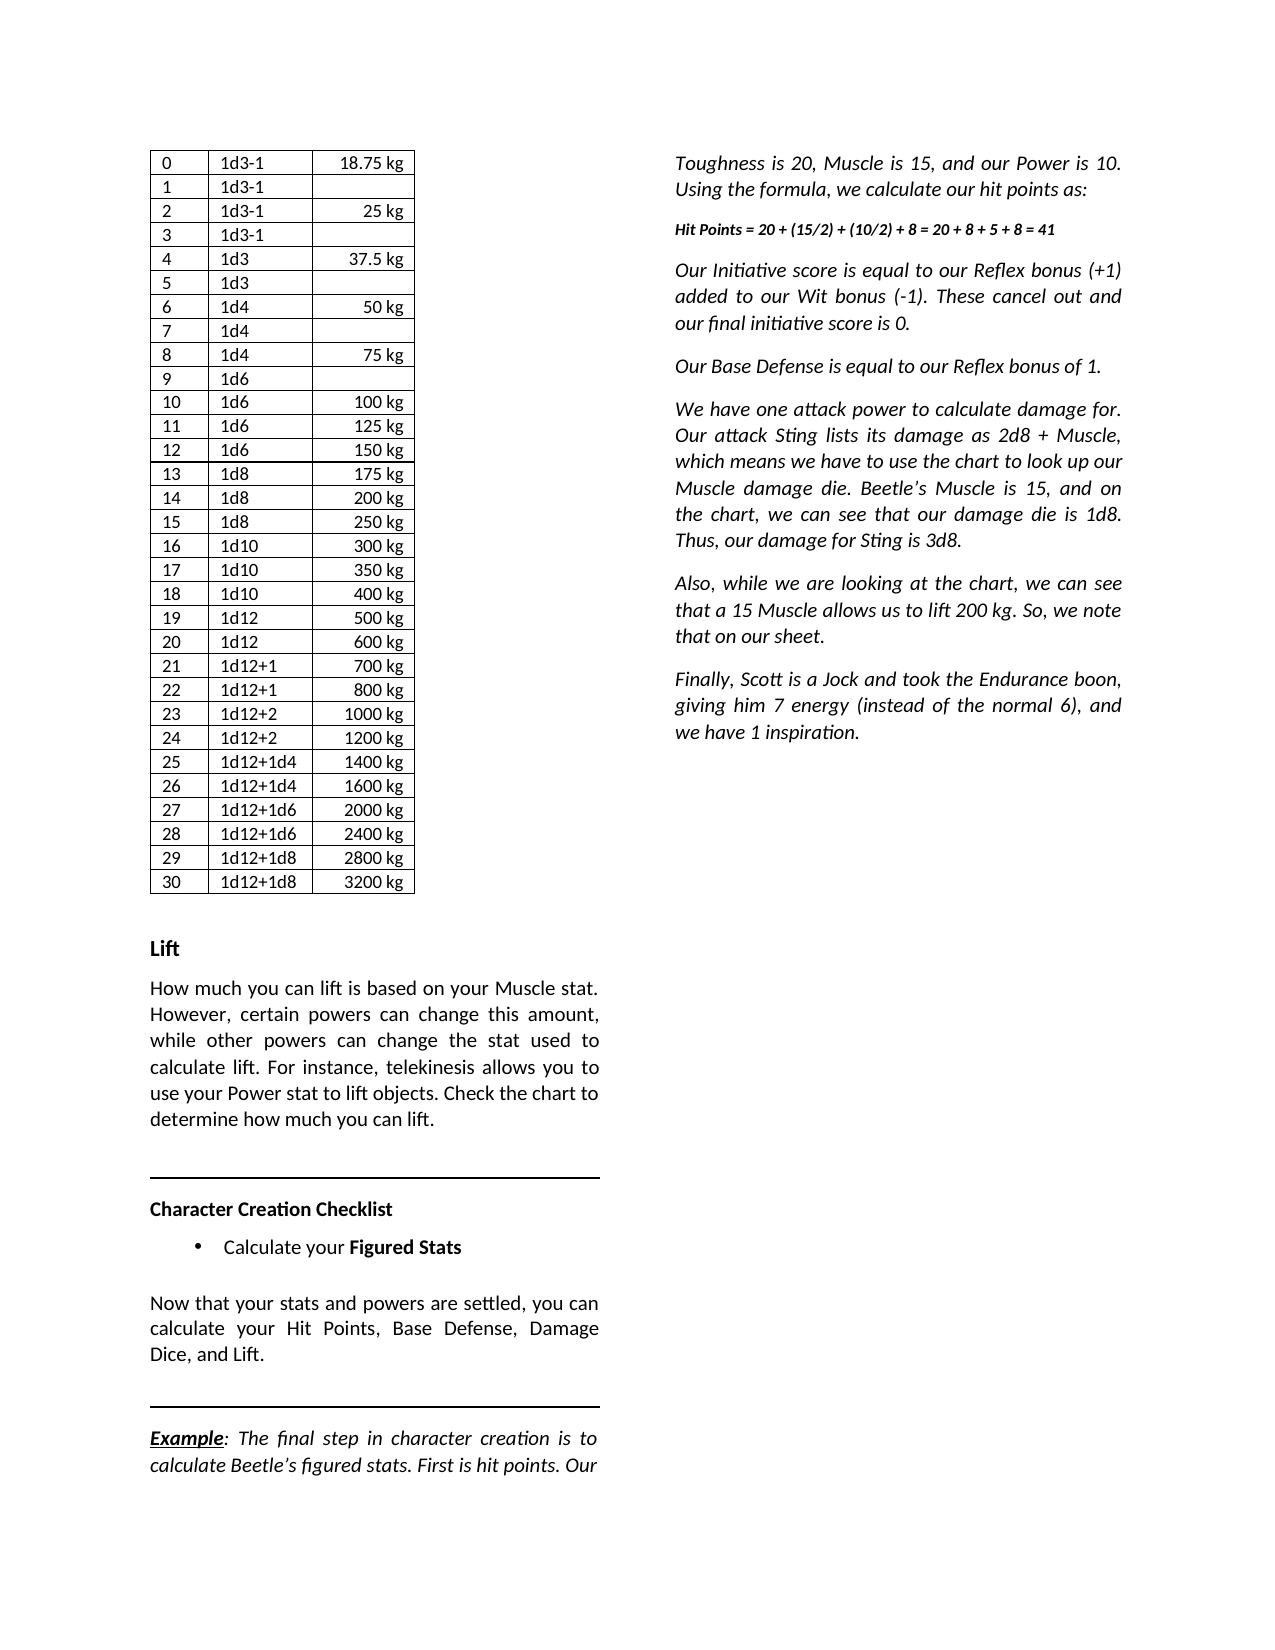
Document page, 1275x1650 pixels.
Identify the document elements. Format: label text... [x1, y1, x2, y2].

table_cell [313, 319, 414, 342]
table_cell 1d10 [209, 558, 312, 581]
table_cell 27 [151, 798, 208, 821]
table_cell 1d3-1 [209, 151, 312, 174]
table_cell 1d12+1d8 [209, 870, 312, 893]
table_cell 500 kg [313, 606, 414, 629]
table_cell 100 kg [313, 391, 414, 413]
table_cell 1d10 [209, 534, 312, 557]
table_cell 1d6 [209, 415, 312, 437]
text Our Base Defense is equal to our Reflex bonus of 1. [675, 353, 1125, 378]
table_cell 200 kg [313, 486, 414, 509]
table_cell 1200 kg [313, 726, 414, 749]
table_cell 4 [151, 247, 208, 270]
table_cell 26 [151, 774, 208, 797]
table_cell 1d3-1 [209, 199, 312, 222]
text Hit Points = 20 + (15/2) + (10/2) + 8 = 20 + 8 + 5 + 8 = 41 [675, 219, 1125, 240]
table_cell 2400 kg [313, 822, 414, 845]
table_cell 10 [151, 391, 208, 413]
table_cell 22 [151, 678, 208, 701]
list Calculate your Figured Stats [194, 1234, 600, 1259]
text We have one attack power to calculate damage for. Our attack Sting lists its damage as 2d8 + Muscle, which means we have to use the chart to look up our Muscle damage die. Beetle’s Muscle is 15, and on the chart, we can see that our damage die is 1d8. Thus, our damage for Sting is 3d8. [675, 396, 1125, 553]
table_cell 1d3-1 [209, 175, 312, 198]
table_cell 3 [151, 223, 208, 246]
table_cell 125 kg [313, 415, 414, 437]
table_cell 1d6 [209, 391, 312, 413]
table_cell 1400 kg [313, 750, 414, 773]
table_cell 1d3-1 [209, 223, 312, 246]
table_cell 11 [151, 415, 208, 437]
table_cell 17 [151, 558, 208, 581]
table_cell 28 [151, 822, 208, 845]
table_cell 18 [151, 582, 208, 605]
table_cell 25 [151, 750, 208, 773]
table_cell 175 kg [313, 463, 414, 485]
table_cell 400 kg [313, 582, 414, 605]
table_cell 1000 kg [313, 702, 414, 725]
table_cell 1d8 [209, 486, 312, 509]
text Our Initiative score is equal to our Reflex bonus (+1) added to our Wit bonus (-1). These cancel out and our final initiative score is 0. [675, 257, 1125, 335]
table_cell [313, 175, 414, 198]
table_cell 1d4 [209, 295, 312, 318]
text Lift [150, 934, 600, 962]
table_cell 350 kg [313, 558, 414, 581]
table_cell 250 kg [313, 510, 414, 533]
table_cell 23 [151, 702, 208, 725]
table_cell 300 kg [313, 534, 414, 557]
table_cell 150 kg [313, 439, 414, 461]
table_cell 2 [151, 199, 208, 222]
table_cell 14 [151, 486, 208, 509]
table_cell 1d8 [209, 510, 312, 533]
table_cell 1d10 [209, 582, 312, 605]
table_cell 1d12+1d6 [209, 798, 312, 821]
table_cell 29 [151, 846, 208, 869]
table_cell 1d12+2 [209, 726, 312, 749]
table_cell 1d12 [209, 630, 312, 653]
text Toughness is 20, Muscle is 15, and our Power is 10. Using the formula, we calculate our hit points as: [675, 150, 1125, 202]
text How much you can lift is based on your Muscle stat. However, certain powers can change this amount, while other powers can change the stat used to calculate lift. For instance, telekinesis allows you to use your Power stat to lift objects. Check the chart to determine how much you can lift. [150, 975, 600, 1132]
table_cell 1d12+1 [209, 654, 312, 677]
table_cell 1d8 [209, 463, 312, 485]
table_cell 700 kg [313, 654, 414, 677]
table_cell 6 [151, 295, 208, 318]
table_cell 13 [151, 463, 208, 485]
table_cell 15 [151, 510, 208, 533]
text Character Creation Checklist [150, 1196, 600, 1222]
table_cell 5 [151, 271, 208, 294]
text Now that your stats and powers are settled, you can calculate your Hit Points, Base Defense, Damage Dice, and Lift. [150, 1290, 600, 1366]
table_cell 50 kg [313, 295, 414, 318]
table_cell 1d12+2 [209, 702, 312, 725]
table_cell 7 [151, 319, 208, 342]
table_cell 25 kg [313, 199, 414, 222]
table_cell 18.75 kg [313, 151, 414, 174]
table_cell 37.5 kg [313, 247, 414, 270]
table_cell 1d12+1d4 [209, 774, 312, 797]
table_cell 8 [151, 343, 208, 366]
table_cell 1600 kg [313, 774, 414, 797]
table_cell 9 [151, 367, 208, 389]
text Finally, Scott is a Jock and took the Endurance boon, giving him 7 energy (instead of the normal 6), and we have 1 inspiration. [675, 666, 1125, 744]
table_cell [313, 367, 414, 389]
table_cell [313, 271, 414, 294]
table_cell 12 [151, 439, 208, 461]
table_cell 24 [151, 726, 208, 749]
table_cell 1d12+1d8 [209, 846, 312, 869]
table_cell 75 kg [313, 343, 414, 366]
table_cell 1d12+1d4 [209, 750, 312, 773]
table_cell 1d4 [209, 319, 312, 342]
table_cell 1d6 [209, 439, 312, 461]
table_cell 3200 kg [313, 870, 414, 893]
table_cell 800 kg [313, 678, 414, 701]
table_cell 1d12+1 [209, 678, 312, 701]
table_cell 1d12+1d6 [209, 822, 312, 845]
table_cell 1d3 [209, 247, 312, 270]
table_cell 19 [151, 606, 208, 629]
table_cell 1d6 [209, 367, 312, 389]
table_cell 2000 kg [313, 798, 414, 821]
table_cell 30 [151, 870, 208, 893]
table_cell 600 kg [313, 630, 414, 653]
table_cell 1 [151, 175, 208, 198]
text Also, while we are looking at the chart, we can see that a 15 Muscle allows us to lift 200 kg. So, we note that on our sheet. [675, 571, 1125, 649]
table_cell 20 [151, 630, 208, 653]
table_cell 1d3 [209, 271, 312, 294]
table_cell 0 [151, 151, 208, 174]
table_cell 2800 kg [313, 846, 414, 869]
table_cell 1d4 [209, 343, 312, 366]
table_cell 16 [151, 534, 208, 557]
table_cell [313, 223, 414, 246]
text Example: The final step in character creation is to calculate Beetle’s figured stats. First is hit points. Our [150, 1425, 600, 1477]
table_cell 21 [151, 654, 208, 677]
table_cell 1d12 [209, 606, 312, 629]
